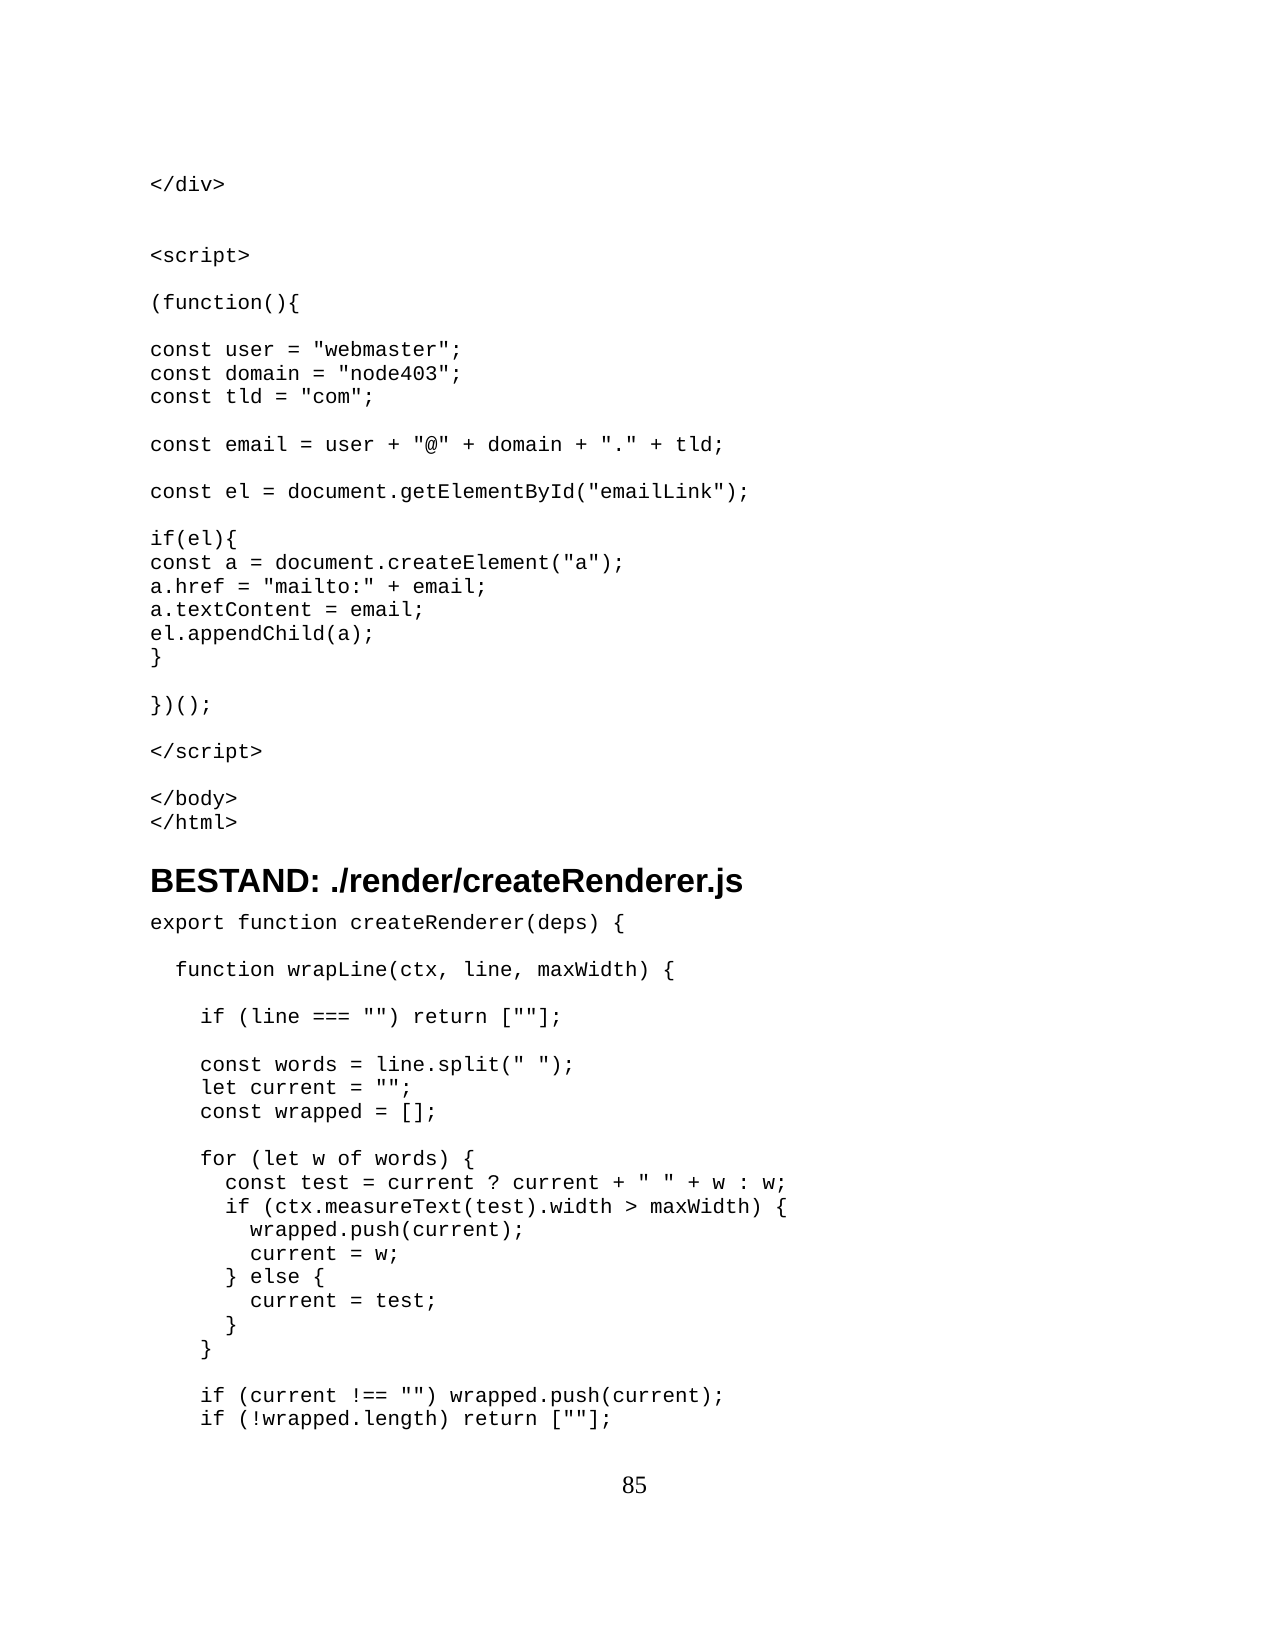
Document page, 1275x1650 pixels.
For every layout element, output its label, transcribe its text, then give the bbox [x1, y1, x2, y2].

text </script> [150, 741, 1125, 765]
text } [150, 1314, 1125, 1337]
text current = w; [150, 1243, 1125, 1267]
text const a = document.createElement("a"); [150, 552, 1125, 576]
text if (current !== "") wrapped.push(current); [150, 1385, 1125, 1408]
text } [150, 647, 1125, 670]
text const domain = "node403"; [150, 363, 1125, 386]
text </div> [150, 174, 1125, 197]
text for (let w of words) { [150, 1148, 1125, 1172]
text <script> [150, 244, 1125, 268]
text (function(){ [150, 292, 1125, 316]
text const email = user + "@" + domain + "." + tld; [150, 434, 1125, 457]
text let current = ""; [150, 1077, 1125, 1101]
text current = test; [150, 1290, 1125, 1314]
text if(el){ [150, 528, 1125, 552]
text } else { [150, 1267, 1125, 1290]
text a.href = "mailto:" + email; [150, 576, 1125, 599]
text el.appendChild(a); [150, 623, 1125, 647]
text const test = current ? current + " " + w : w; [150, 1172, 1125, 1196]
text </html> [150, 812, 1125, 836]
subtitle BESTAND: ./render/createRenderer.js [150, 861, 1125, 899]
text const el = document.getElementById("emailLink"); [150, 481, 1125, 505]
text })(); [150, 694, 1125, 717]
text if (!wrapped.length) return [""]; [150, 1408, 1125, 1432]
text const tld = "com"; [150, 386, 1125, 410]
text if (line === "") return [""]; [150, 1006, 1125, 1030]
text const user = "webmaster"; [150, 339, 1125, 363]
text export function createRenderer(deps) { [150, 912, 1125, 936]
text } [150, 1337, 1125, 1361]
text const wrapped = []; [150, 1101, 1125, 1125]
text const words = line.split(" "); [150, 1054, 1125, 1077]
text if (ctx.measureText(test).width > maxWidth) { [150, 1196, 1125, 1219]
text wrapped.push(current); [150, 1219, 1125, 1243]
text function wrapLine(ctx, line, maxWidth) { [150, 959, 1125, 983]
text a.textContent = email; [150, 599, 1125, 623]
text </body> [150, 788, 1125, 812]
